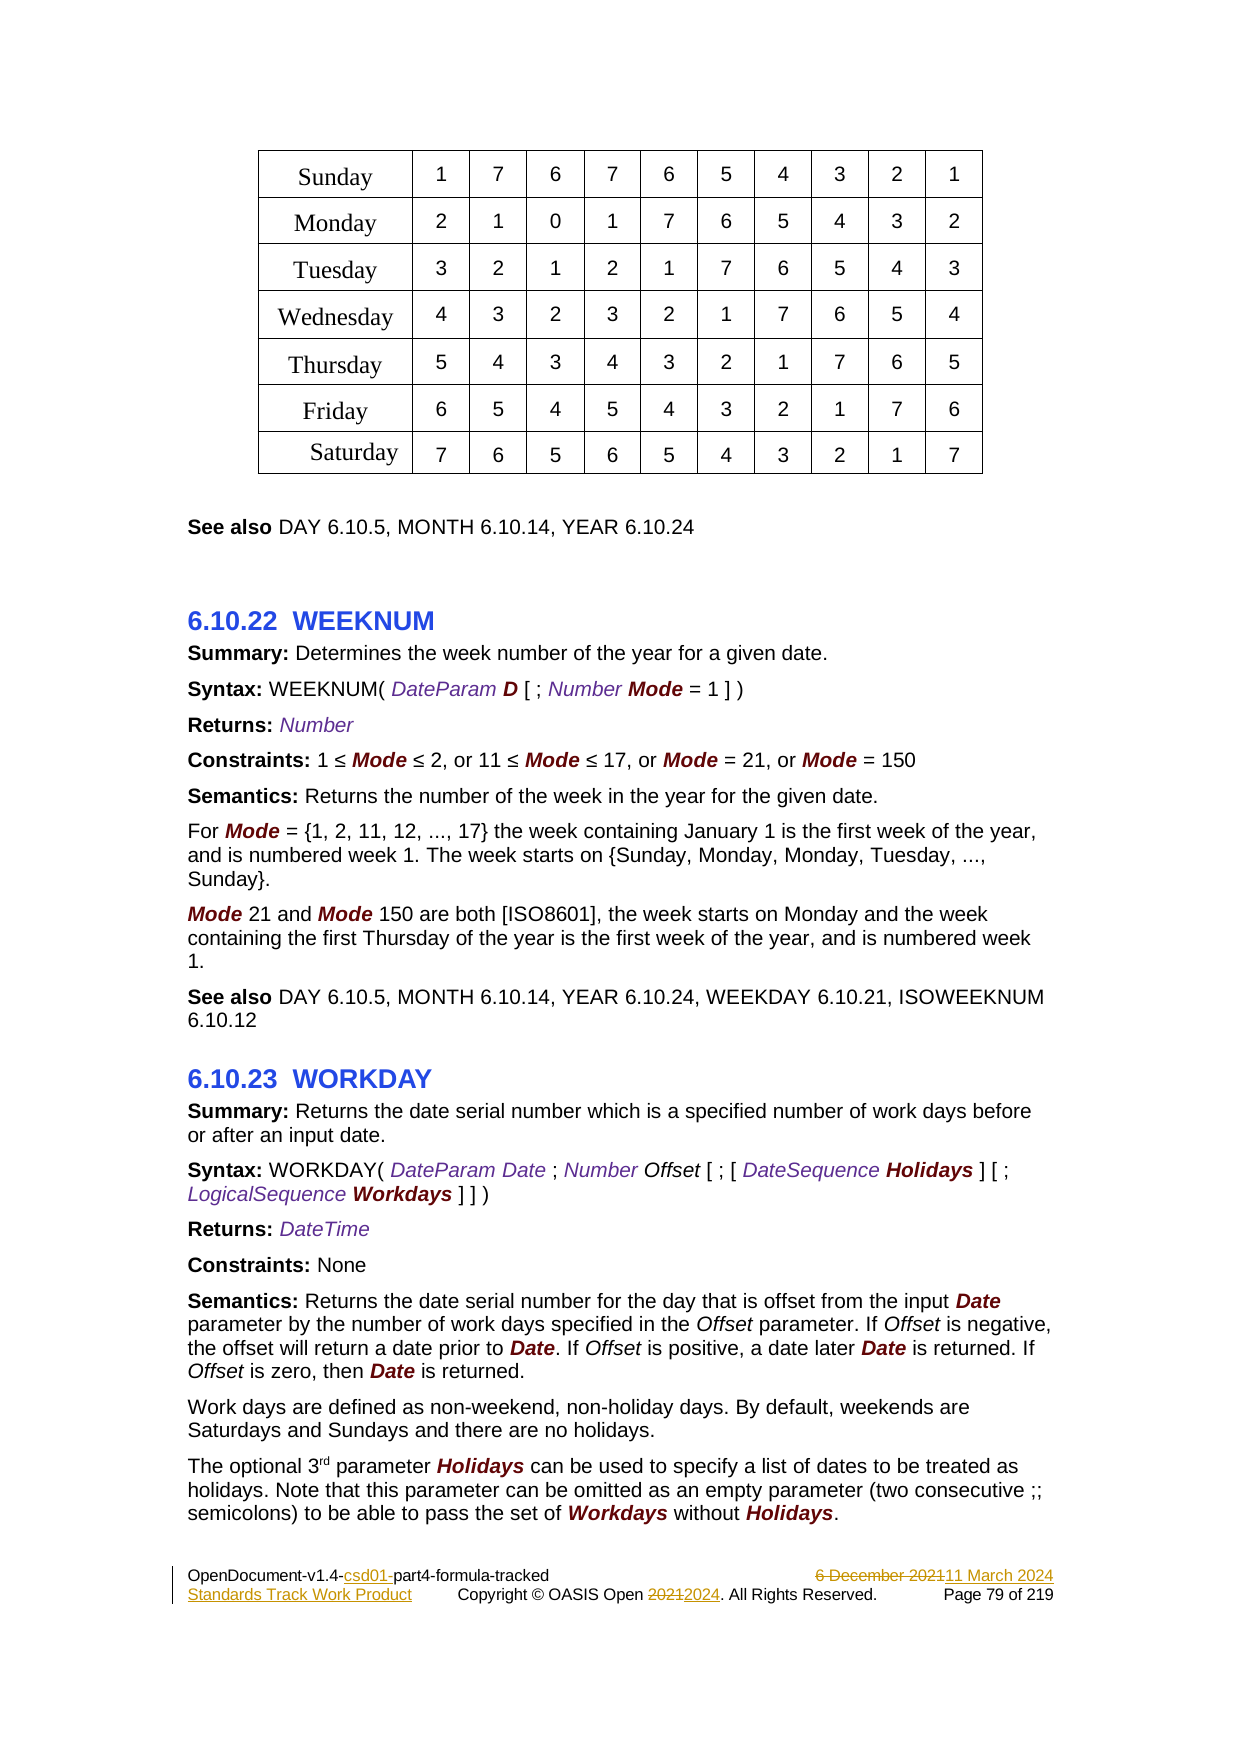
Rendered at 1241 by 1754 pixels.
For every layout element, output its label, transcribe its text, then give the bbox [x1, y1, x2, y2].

table_cell 2 [641, 291, 697, 338]
text Summary: Returns the date serial number which is a specified number of work days before or after an input date. [187, 1099, 1053, 1147]
table_cell 2 [527, 291, 584, 338]
table_cell 3 [698, 385, 754, 431]
table_cell 4 [698, 432, 754, 473]
table_cell 7 [470, 151, 526, 197]
table_cell 1 [755, 339, 811, 384]
table_cell 2 [698, 339, 754, 384]
table_cell 1 [698, 291, 754, 338]
table_cell 7 [926, 432, 982, 473]
text See also DAY 6.10.5, MONTH 6.10.14, YEAR 6.10.24, WEEKDAY 6.10.21, ISOWEEKNUM 6.10.12 [187, 985, 1053, 1032]
table_cell 1 [641, 244, 697, 290]
text The optional 3rd parameter Holidays can be used to specify a list of dates to be treated as holidays. Note that this parameter can be omitted as an empty parameter (two consecutive ;; semicolons) to be able to pass the set of Workdays without Holidays. [187, 1454, 1053, 1525]
table_cell 5 [413, 339, 469, 384]
table_cell 4 [413, 291, 469, 338]
table_cell 6 [585, 432, 640, 473]
text Constraints: 1 ≤ Mode ≤ 2, or 11 ≤ Mode ≤ 17, or Mode = 21, or Mode = 150 [187, 749, 1053, 772]
table_cell 6 [413, 385, 469, 431]
text Returns: DateTime [187, 1218, 1053, 1241]
table_cell 4 [527, 385, 584, 431]
table_cell 2 [869, 151, 925, 197]
table_cell 5 [470, 385, 526, 431]
table_cell 6 [812, 291, 868, 338]
subtitle WEEKNUM [187, 606, 1053, 636]
table_cell 6 [926, 385, 982, 431]
table_cell Saturday [259, 432, 412, 473]
table_cell 5 [527, 432, 584, 473]
table_cell 6 [698, 198, 754, 243]
table_cell 7 [413, 432, 469, 473]
text Work days are defined as non-weekend, non-holiday days. By default, weekends are Saturdays and Sundays and there are no holidays. [187, 1395, 1053, 1442]
table_cell 5 [641, 432, 697, 473]
table_cell 3 [926, 244, 982, 290]
text See also DAY 6.10.5, MONTH 6.10.14, YEAR 6.10.24 [187, 516, 1053, 539]
table_cell 4 [641, 385, 697, 431]
table_cell 5 [585, 385, 640, 431]
table_cell 3 [470, 291, 526, 338]
table_cell 6 [869, 339, 925, 384]
table_cell 0 [527, 198, 584, 243]
text Syntax: WEEKNUM( DateParam D [ ; Number Mode = 1 ] ) [187, 677, 1053, 701]
table_cell 4 [869, 244, 925, 290]
table_cell 7 [869, 385, 925, 431]
table_cell 4 [812, 198, 868, 243]
table_cell 2 [413, 198, 469, 243]
text Constraints: None [187, 1253, 1053, 1277]
text For Mode = {1, 2, 11, 12, ..., 17} the week containing January 1 is the first week of the year, and is numbered week 1. The week starts on {Sunday, Monday, Monday, Tuesday, ..., Sunday}. [187, 820, 1053, 891]
table_cell 4 [755, 151, 811, 197]
table_cell 1 [926, 151, 982, 197]
table_cell Friday [259, 385, 412, 431]
table_cell 3 [641, 339, 697, 384]
table_cell 6 [470, 432, 526, 473]
table_cell 1 [527, 244, 584, 290]
table_cell 6 [755, 244, 811, 290]
table_cell 5 [812, 244, 868, 290]
text Semantics: Returns the number of the week in the year for the given date. [187, 784, 1053, 808]
table_cell 3 [812, 151, 868, 197]
table_cell Sunday [259, 151, 412, 197]
table_cell 3 [527, 339, 584, 384]
table_cell 2 [926, 198, 982, 243]
text Summary: Determines the week number of the year for a given date. [187, 642, 1053, 665]
table_cell 5 [869, 291, 925, 338]
table_cell 7 [585, 151, 640, 197]
table_cell 7 [698, 244, 754, 290]
table_cell 7 [641, 198, 697, 243]
table_cell 1 [812, 385, 868, 431]
table_cell 2 [585, 244, 640, 290]
table_cell 4 [926, 291, 982, 338]
table_cell 5 [698, 151, 754, 197]
table_cell 3 [585, 291, 640, 338]
table_cell Tuesday [259, 244, 412, 290]
table_cell 4 [585, 339, 640, 384]
table_cell Monday [259, 198, 412, 243]
table_cell 1 [585, 198, 640, 243]
table_cell Wednesday [259, 291, 412, 338]
table_cell 3 [755, 432, 811, 473]
table_cell 5 [755, 198, 811, 243]
table_cell 3 [869, 198, 925, 243]
text Syntax: WORKDAY( DateParam Date ; Number Offset [ ; [ DateSequence Holidays ] [ ; LogicalSequence Workdays ] ] ) [187, 1159, 1053, 1206]
table_cell 6 [527, 151, 584, 197]
table_cell 7 [755, 291, 811, 338]
table_cell 2 [755, 385, 811, 431]
table_cell 1 [413, 151, 469, 197]
table_cell Thursday [259, 339, 412, 384]
table_cell 6 [641, 151, 697, 197]
subtitle WORKDAY [187, 1063, 1053, 1093]
text Returns: Number [187, 713, 1053, 737]
table_cell 1 [869, 432, 925, 473]
table_cell 4 [470, 339, 526, 384]
table_cell 5 [926, 339, 982, 384]
table_cell 1 [470, 198, 526, 243]
table_cell 2 [470, 244, 526, 290]
text Semantics: Returns the date serial number for the day that is offset from the input Date parameter by the number of work days specified in the Offset parameter. If Offset is negative, the offset will return a date prior to Date. If Offset is positive, a date later Date is returned. If Offset is zero, then Date is returned. [187, 1289, 1053, 1383]
table_cell 3 [413, 244, 469, 290]
table_cell 7 [812, 339, 868, 384]
table_cell 2 [812, 432, 868, 473]
text Mode 21 and Mode 150 are both [ISO8601], the week starts on Monday and the week containing the first Thursday of the year is the first week of the year, and is numbered week 1. [187, 903, 1053, 973]
